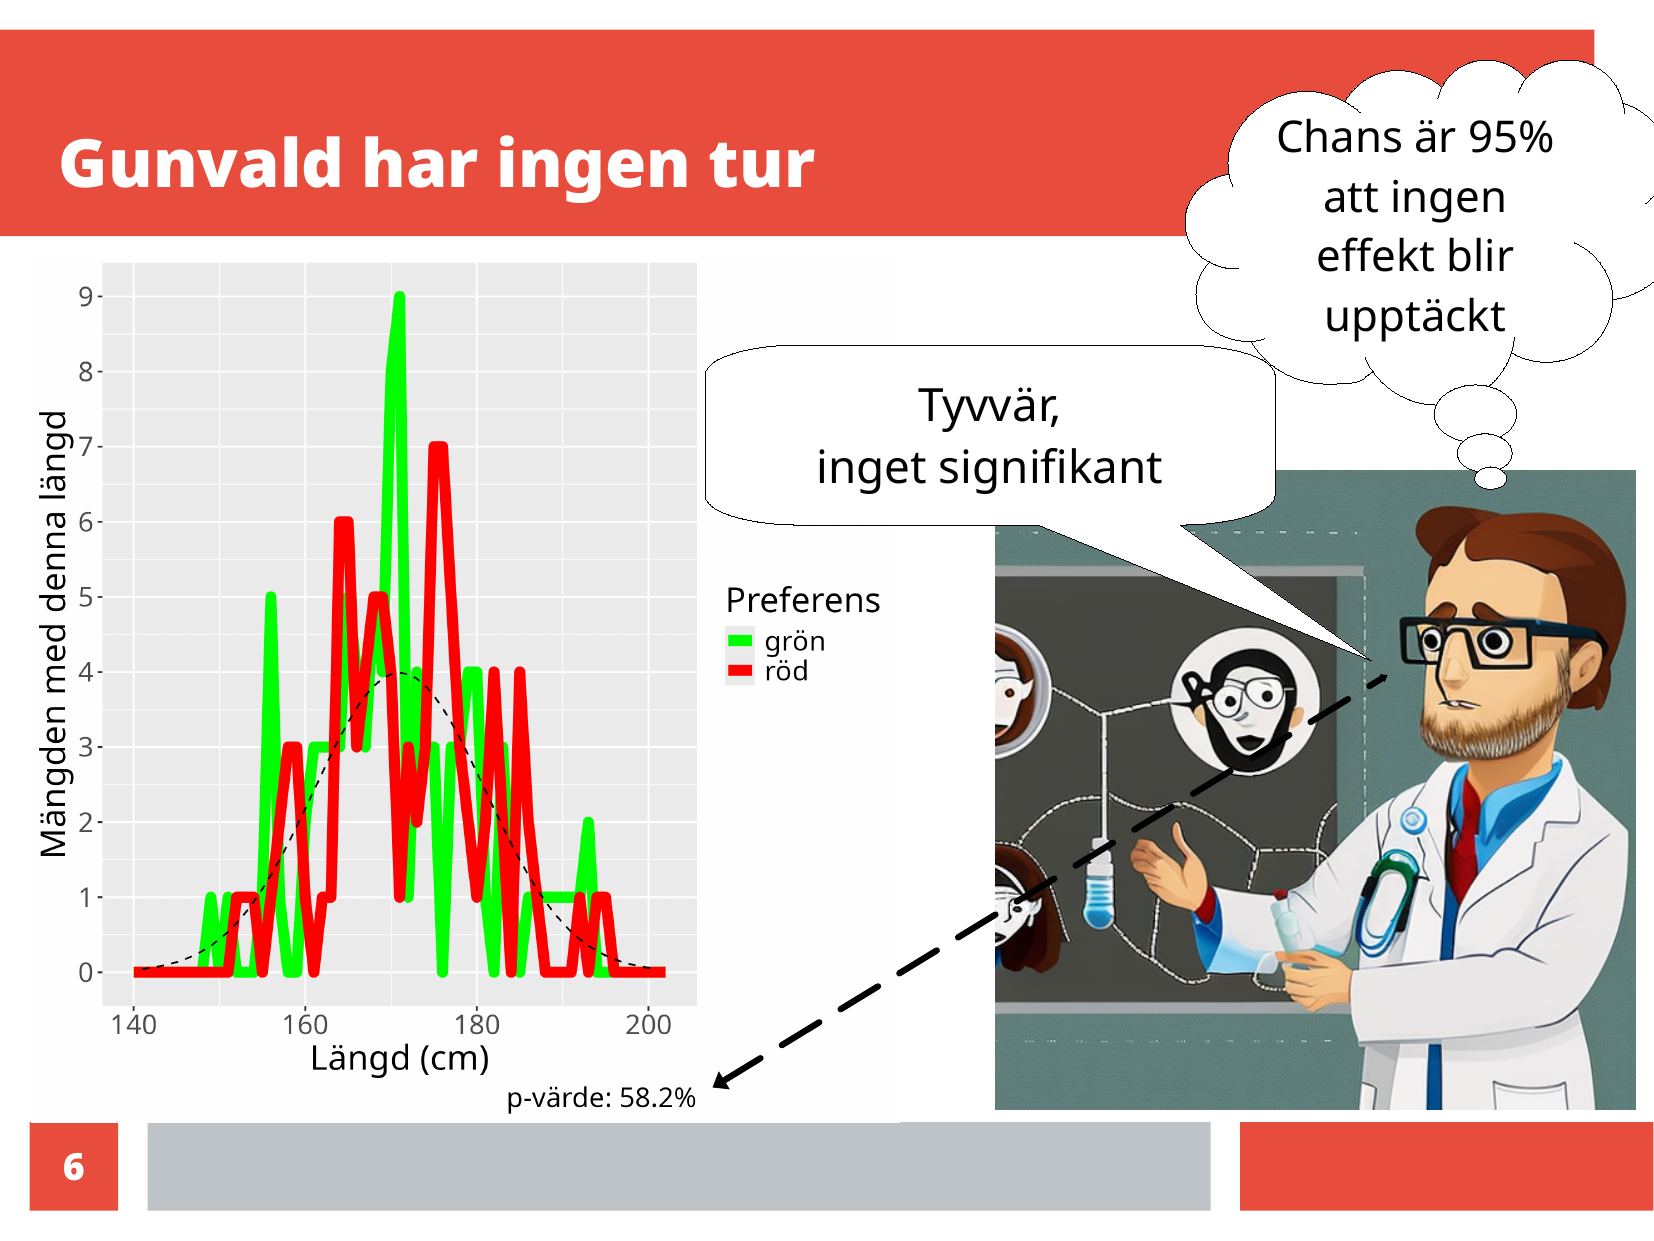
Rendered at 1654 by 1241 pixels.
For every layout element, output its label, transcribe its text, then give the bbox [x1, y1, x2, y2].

picture [31, 253, 901, 1123]
text_box Chans är 95% att ingen effekt blir upptäckt [1185, 60, 1654, 490]
picture [995, 470, 1636, 1111]
title Gunvald har ingen tur [59, 59, 1595, 207]
text_box Tyvvär, inget signifikant [705, 345, 1372, 661]
